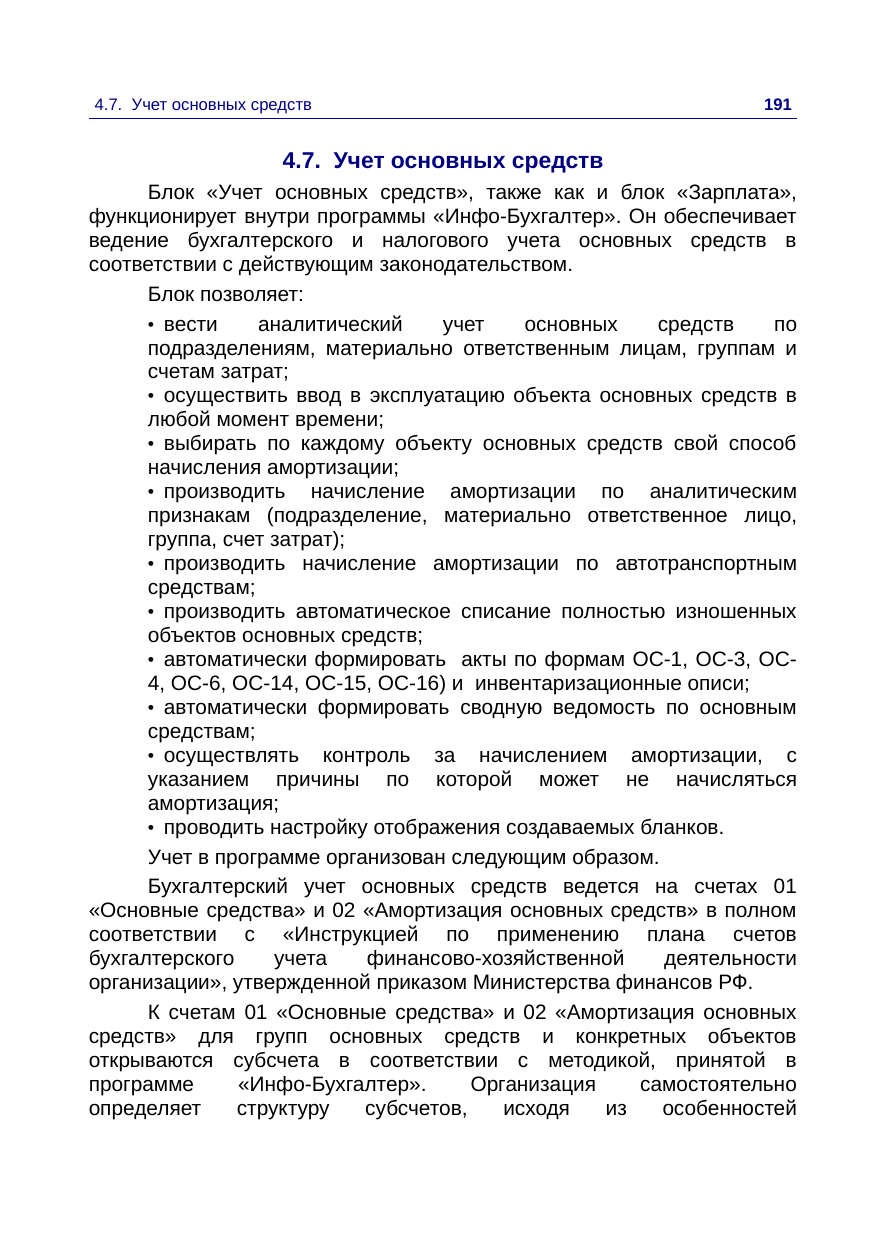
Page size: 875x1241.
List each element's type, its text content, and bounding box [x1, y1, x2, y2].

list производить начисление амортизации по аналитическим признакам (подразделение, материально ответственное лицо, группа, счет затрат); [148, 479, 797, 551]
list проводить настройку отображения создаваемых бланков. [148, 814, 797, 838]
text Блок позволяет: [88, 282, 797, 306]
text Бухгалтерский учет основных средств ведется на счетах 01 «Основные средства» и 02 «Амортизация основных средств» в полном соответствии с «Инструкцией по применению плана счетов бухгалтерского учета финансово-хозяйственной деятельности организации», утвержденной приказом Министерства финансов РФ. [88, 874, 797, 994]
list производить начисление амортизации по автотранспортным средствам; [148, 551, 797, 599]
list автоматически формировать сводную ведомость по основным средствам; [148, 695, 797, 743]
subtitle Учет основных средств [88, 147, 797, 174]
text К счетам 01 «Основные средства» и 02 «Амортизация основных средств» для групп основных средств и конкретных объектов открываются субсчета в соответствии с методикой, принятой в программе «Инфо-Бухгалтер». Организация самостоятельно определяет структуру субсчетов, исходя из особенностей [88, 1000, 797, 1120]
text Блок «Учет основных средств», также как и блок «Зарплата», функционирует внутри программы «Инфо-Бухгалтер». Он обеспечивает ведение бухгалтерского и налогового учета основных средств в соответствии с действующим законодательством. [88, 180, 797, 276]
list осуществлять контроль за начислением амортизации, с указанием причины по которой может не начисляться амортизация; [148, 743, 797, 814]
list производить автоматическое списание полностью изношенных объектов основных средств; [148, 599, 797, 647]
list выбирать по каждому объекту основных средств свой способ начисления амортизации; [148, 431, 797, 479]
list осуществить ввод в эксплуатацию объекта основных средств в любой момент времени; [148, 383, 797, 431]
list автоматически формировать акты по формам ОС-1, ОС-3, ОС-4, ОС-6, ОС-14, ОС-15, ОС-16) и инвентаризационные описи; [148, 647, 797, 695]
text Учет в программе организован следующим образом. [88, 844, 797, 868]
list вести аналитический учет основных средств по подразделениям, материально ответственным лицам, группам и счетам затрат; [148, 311, 797, 383]
